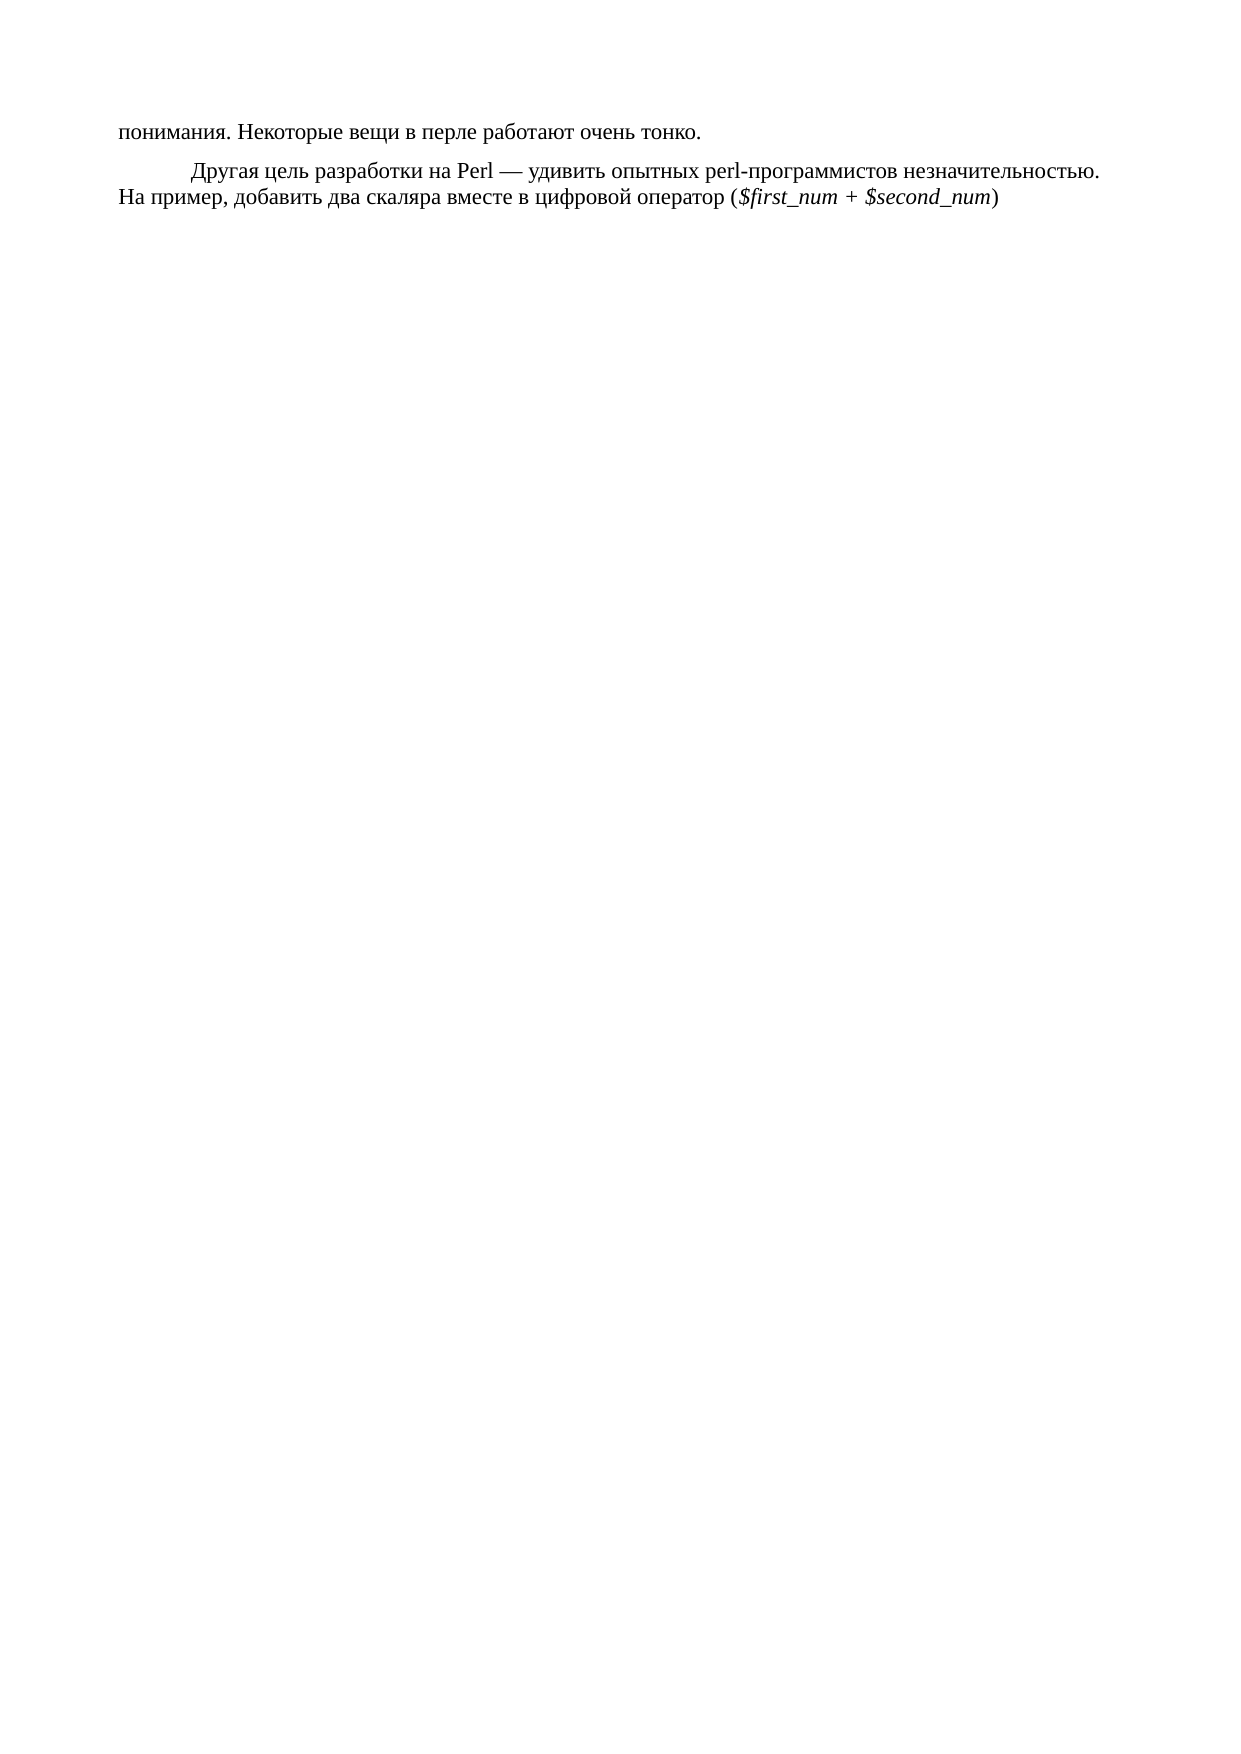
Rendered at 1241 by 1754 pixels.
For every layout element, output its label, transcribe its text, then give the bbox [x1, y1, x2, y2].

text понимания. Некоторые вещи в перле работают очень тонко. [118, 118, 1122, 144]
text Другая цель разработки на Perl — удивить опытных perl-программистов незначительностью. На пример, добавить два скаляра вместе в цифровой оператор ($first_num + $second_num) [118, 157, 1122, 210]
